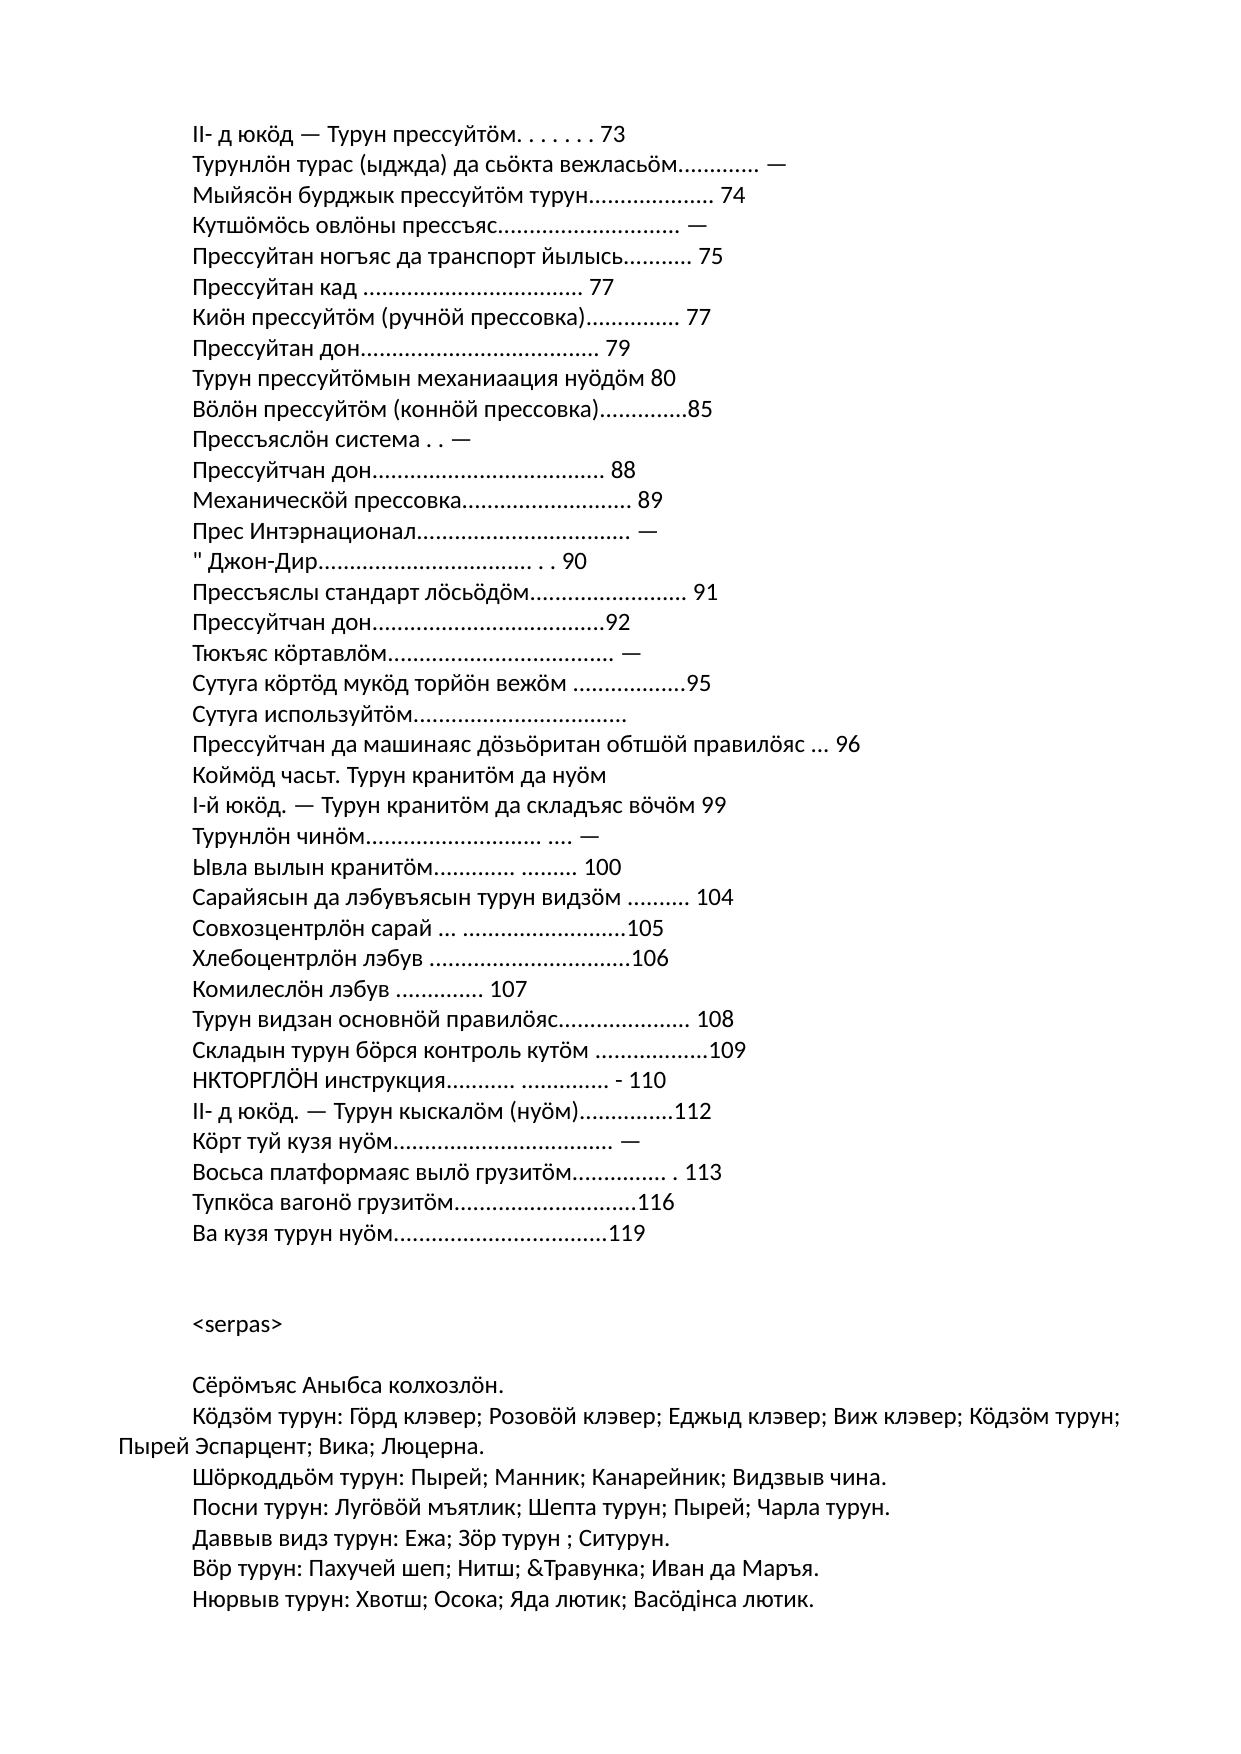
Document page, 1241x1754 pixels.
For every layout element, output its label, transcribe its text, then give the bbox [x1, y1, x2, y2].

text Прес Интэрнационал.................................. — [118, 515, 1122, 545]
text І-й юкӧд. — Турун кранитӧм да складъяс вӧчӧм 99 [118, 789, 1122, 820]
text Турунлӧн турас (ыджда) да сьӧкта вежласьӧм............. — [118, 149, 1122, 179]
text Прессуйтчан дон..................................... 88 [118, 454, 1122, 484]
text Кӧрт туй кузя нуӧм................................... — [118, 1125, 1122, 1156]
text Прессуйтчан дон.....................................92 [118, 606, 1122, 637]
text Турун видзан основнӧй правилӧяс..................... 108 [118, 1003, 1122, 1034]
text ІІ- д юкӧд. — Турун кыскалӧм (нуӧм)...............112 [118, 1095, 1122, 1125]
text Совхозцентрлӧн сарай ... ..........................105 [118, 912, 1122, 942]
text Прессуйтан кад ................................... 77 [118, 271, 1122, 301]
text Хлебоцентрлӧн лэбув ................................106 [118, 942, 1122, 973]
text Складын турун бӧрся контроль кутӧм ..................109 [118, 1034, 1122, 1064]
text Прессъяслы стандарт лӧсьӧдӧм......................... 91 [118, 576, 1122, 606]
text НКТОРГЛӦН инструкция........... .............. - 110 [118, 1064, 1122, 1095]
text Сутуга используйтӧм.................................. [118, 698, 1122, 728]
text Сутуга кӧртӧд мукӧд торйӧн вежӧм ..................95 [118, 667, 1122, 698]
text Мыйясӧн бурджык прессуйтӧм турун.................... 74 [118, 179, 1122, 210]
text Прессуйтан дон...................................... 79 [118, 332, 1122, 362]
text Прессуйтан ногъяс да транспорт йылысь........... 75 [118, 240, 1122, 271]
text Сарайясын да лэбувъясын турун видзӧм .......... 104 [118, 881, 1122, 912]
text Шӧркоддьӧм турун: Пырей; Манник; Канарейник; Видзвыв чина. [118, 1461, 1122, 1492]
text Ывла вылын кранитӧм............. ......... 100 [118, 851, 1122, 881]
text Механическӧй прессовка........................... 89 [118, 484, 1122, 515]
text Киӧн прессуйтӧм (ручнӧй прессовка)............... 77 [118, 301, 1122, 332]
text Коймӧд часьт. Турун кранитӧм да нуӧм [118, 759, 1122, 789]
text Нюрвыв турун: Хвотш; Осока; Яда лютик; Васӧдінса лютик. [118, 1583, 1122, 1614]
text Турунлӧн чинӧм............................ .... — [118, 820, 1122, 851]
text Восьса платформаяс вылӧ грузитӧм............... . 113 [118, 1156, 1122, 1186]
text <serpas> [118, 1308, 1122, 1339]
text " Джон-Дир.................................. . . 90 [118, 545, 1122, 576]
text Кӧдзӧм турун: Гӧрд клэвер; Розовӧй клэвер; Еджыд клэвер; Виж клэвер; Кӧдзӧм турун; Пырей Эспарцент; Вика; Люцерна. [118, 1400, 1122, 1461]
text Тупкӧса вагонӧ грузитӧм.............................116 [118, 1186, 1122, 1217]
text Вӧлӧн прессуйтӧм (коннӧй прессовка)..............85 [118, 393, 1122, 423]
text Тюкъяс кӧртавлӧм.................................... — [118, 637, 1122, 667]
text Комилеслӧн лэбув .............. 107 [118, 973, 1122, 1003]
text Ва кузя турун нуӧм..................................119 [118, 1217, 1122, 1247]
text Прессъяслӧн система . . — [118, 423, 1122, 454]
text Посни турун: Лугӧвӧй мъятлик; Шепта турун; Пырей; Чарла турун. [118, 1492, 1122, 1522]
text Даввыв видз турун: Ежа; Зӧр турун ; Ситурун. [118, 1522, 1122, 1553]
text Сёрӧмъяс Аныбса колхозлӧн. [118, 1369, 1122, 1400]
text Прессуйтчан да машинаяс дӧзьӧритан обтшӧй правилӧяс ... 96 [118, 728, 1122, 759]
text Турун прессуйтӧмын механиаация нуӧдӧм 80 [118, 362, 1122, 393]
text Вӧр турун: Пахучей шеп; Нитш; &Травунка; Иван да Маръя. [118, 1553, 1122, 1583]
text ІІ- д юкӧд — Турун прессуйтӧм. . . . . . . 73 [118, 118, 1122, 149]
text Кутшӧмӧсь овлӧны прессъяс............................. — [118, 210, 1122, 240]
